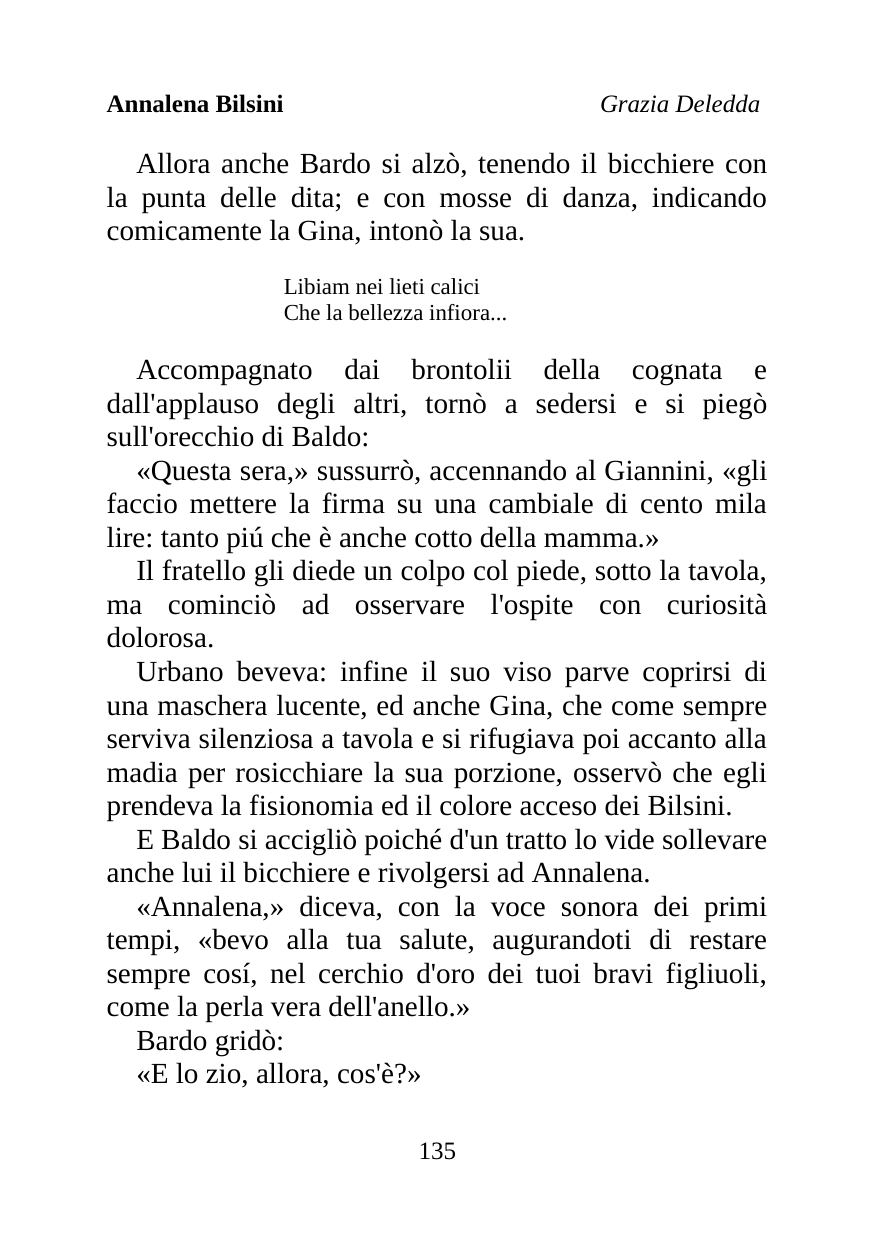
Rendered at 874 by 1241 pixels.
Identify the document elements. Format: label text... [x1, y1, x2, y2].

text Il fratello gli diede un colpo col piede, sotto la tavola, ma cominciò ad osservare l'ospite con curiosità dolorosa. [106, 553, 768, 654]
text Urbano beveva: infine il suo viso parve coprirsi di una maschera lucente, ed anche Gina, che come sempre serviva silenziosa a tavola e si rifugiava poi accanto alla madia per rosicchiare la sua porzione, osservò che egli prendeva la fisionomia ed il colore acceso dei Bilsini. [106, 654, 768, 822]
text E Baldo si accigliò poiché d'un tratto lo vide sollevare anche lui il bicchiere e rivolgersi ad Annalena. [106, 822, 768, 889]
text Libiam nei lieti calici [106, 273, 768, 299]
text Allora anche Bardo si alzò, tenendo il bicchiere con la punta delle dita; e con mosse di danza, indicando comicamente la Gina, intonò la sua. [106, 146, 768, 247]
text Bardo gridò: [106, 1023, 768, 1057]
text «Annalena,» diceva, con la voce sonora dei primi tempi, «bevo alla tua salute, augurandoti di restare sempre cosí, nel cerchio d'oro dei tuoi bravi figliuoli, come la perla vera dell'anello.» [106, 889, 768, 1023]
text «Questa sera,» sussurrò, accennando al Giannini, «gli faccio mettere la firma su una cambiale di cento mila lire: tanto piú che è anche cotto della mamma.» [106, 453, 768, 553]
text Che la bellezza infiora... [106, 299, 768, 326]
text «E lo zio, allora, cos'è?» [106, 1057, 768, 1090]
text Accompagnato dai brontolii della cognata e dall'applauso degli altri, tornò a sedersi e si piegò sull'orecchio di Baldo: [106, 352, 768, 453]
